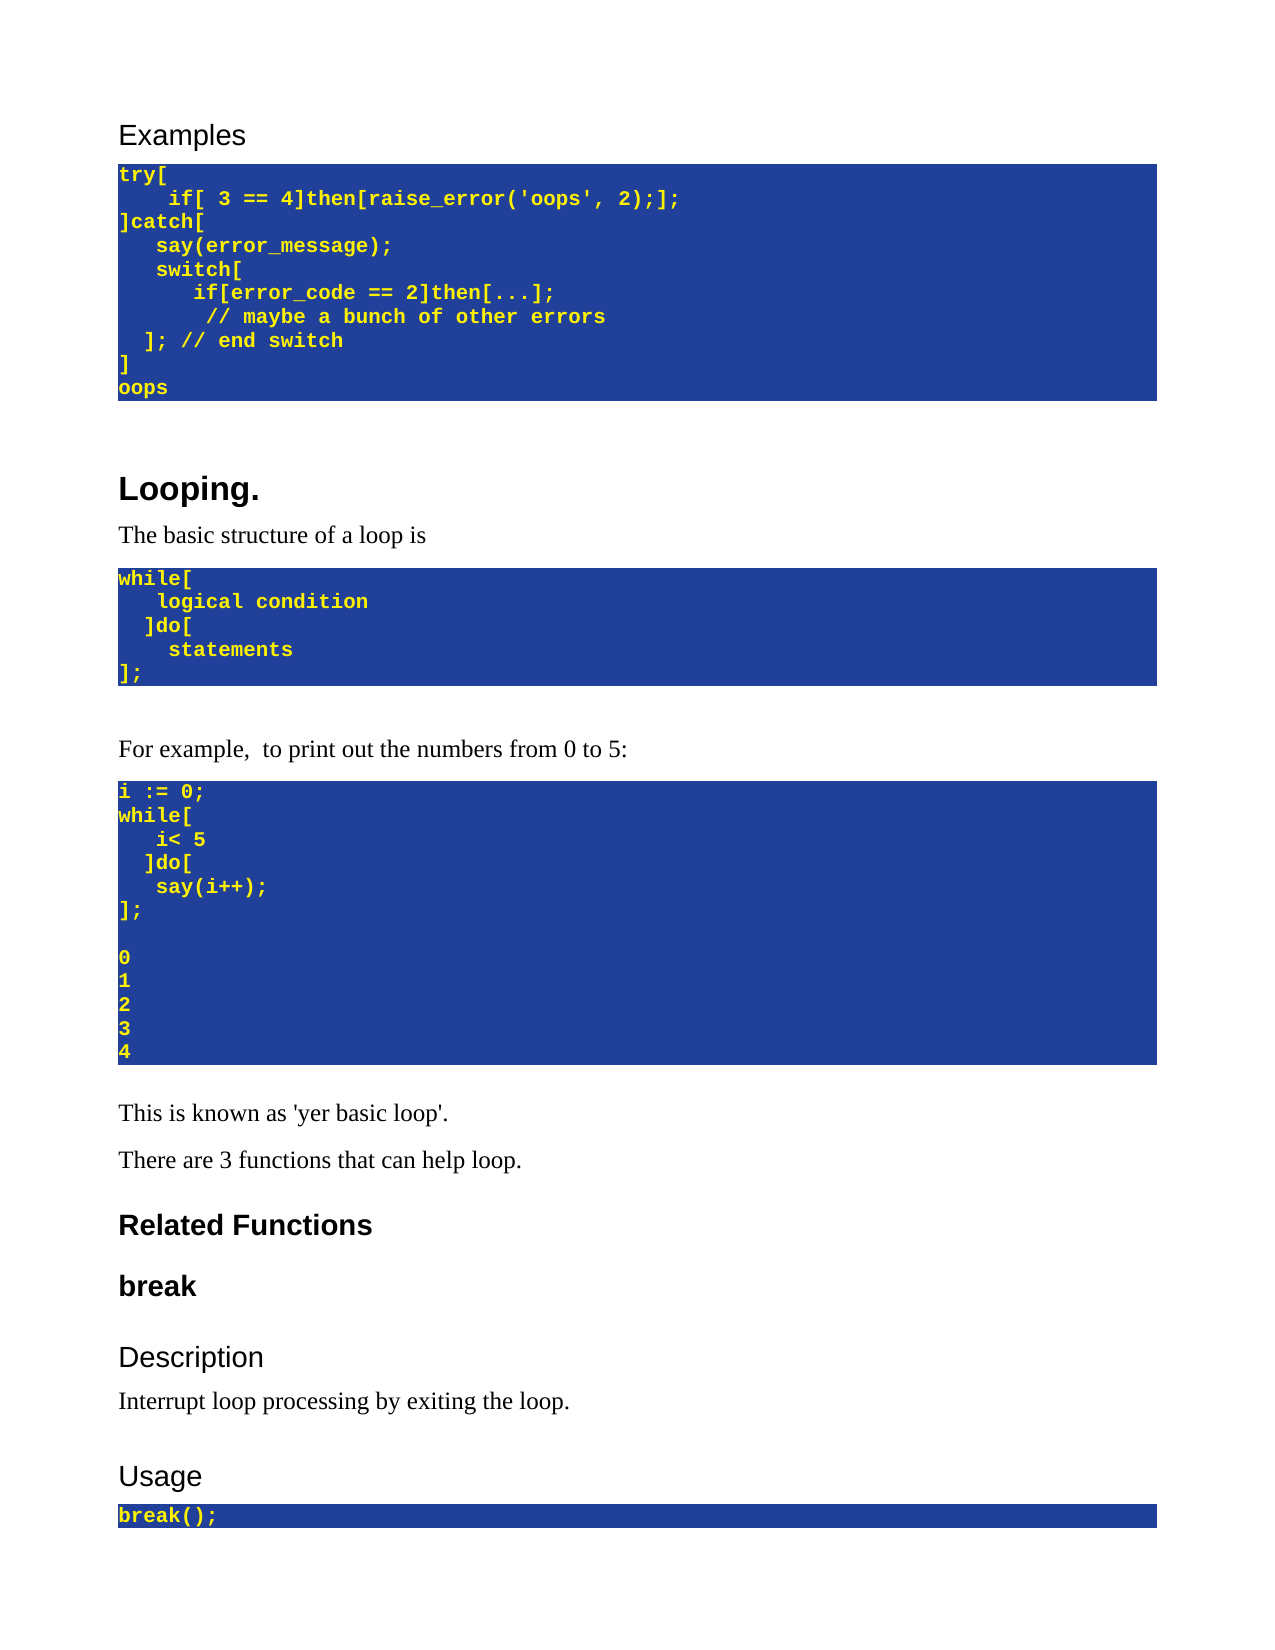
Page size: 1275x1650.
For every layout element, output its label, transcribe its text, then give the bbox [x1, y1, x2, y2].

text say(error_message); [118, 235, 1157, 259]
text i< 5 [118, 828, 1157, 852]
text if[ 3 == 4]then[raise_error('oops', 2);]; [118, 188, 1157, 211]
text For example, to print out the numbers from 0 to 5: [118, 734, 1157, 762]
subtitle Usage [118, 1458, 1157, 1492]
text oops [118, 377, 1157, 401]
text 0 [118, 947, 1157, 970]
subtitle Looping. [118, 469, 1157, 508]
text 4 [118, 1041, 1157, 1065]
text 2 [118, 994, 1157, 1018]
text The basic structure of a loop is [118, 520, 1157, 549]
text 3 [118, 1018, 1157, 1041]
text try[ [118, 164, 1157, 188]
text while[ [118, 805, 1157, 828]
text break(); [118, 1504, 1157, 1528]
text ]catch[ [118, 211, 1157, 235]
text logical condition [118, 591, 1157, 615]
text switch[ [118, 259, 1157, 282]
subtitle Examples [118, 118, 1157, 152]
text statements [118, 639, 1157, 662]
text ]do[ [118, 615, 1157, 639]
text This is known as 'yer basic loop'. [118, 1065, 1157, 1127]
text 1 [118, 970, 1157, 994]
subtitle Description [118, 1340, 1157, 1373]
text say(i++); [118, 876, 1157, 899]
text if[error_code == 2]then[...]; [118, 282, 1157, 306]
text ] [118, 353, 1157, 377]
text // maybe a bunch of other errors [118, 306, 1157, 330]
text i := 0; [118, 781, 1157, 805]
text while[ [118, 568, 1157, 591]
subtitle Related Functions [118, 1208, 1157, 1242]
text ]do[ [118, 852, 1157, 876]
text ]; // end switch [118, 330, 1157, 353]
text ]; [118, 662, 1157, 686]
text ]; [118, 899, 1157, 923]
text Interrupt loop processing by exiting the loop. [118, 1386, 1157, 1415]
subtitle break [118, 1269, 1157, 1302]
text There are 3 functions that can help loop. [118, 1146, 1157, 1174]
